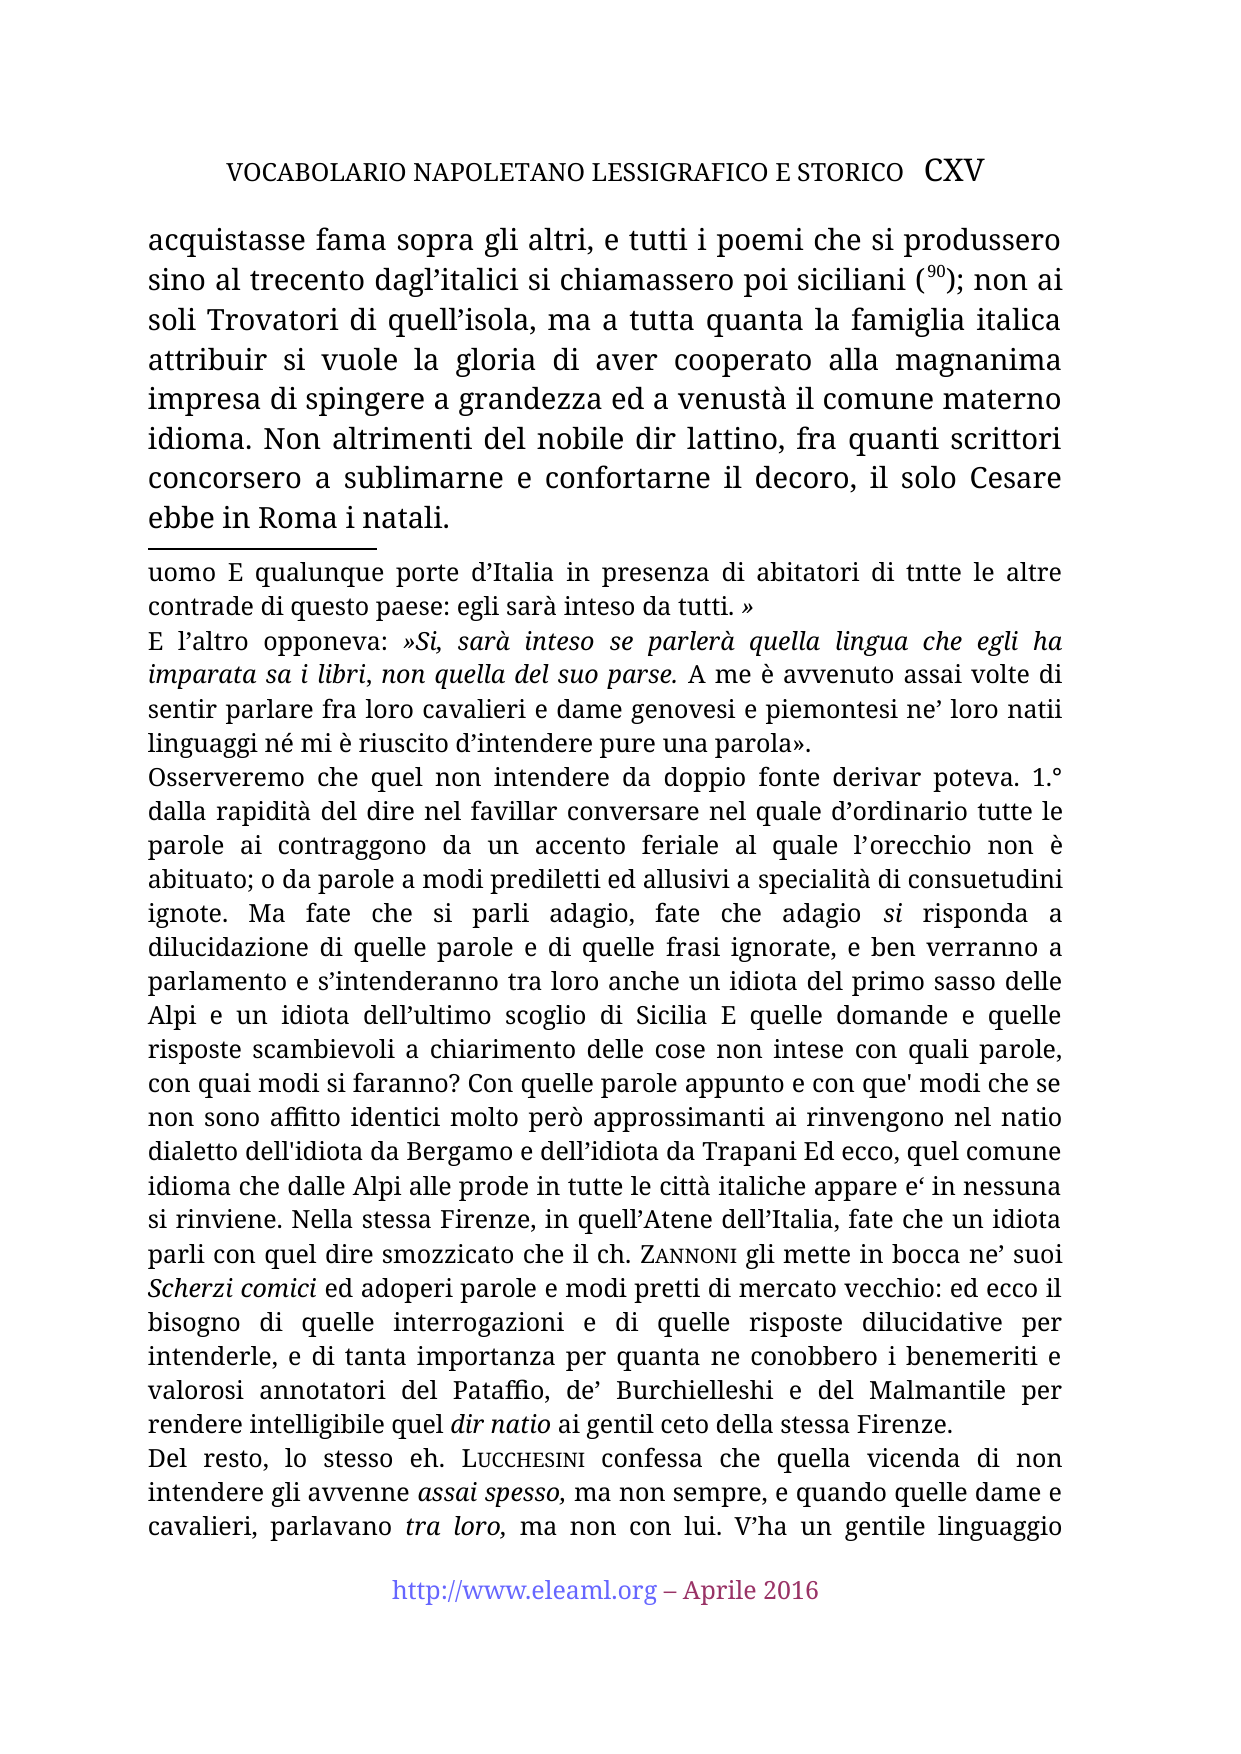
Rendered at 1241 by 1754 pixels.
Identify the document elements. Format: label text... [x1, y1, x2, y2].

text Osserveremo che quel non intendere da doppio fonte derivar poteva. 1.° dalla rapidità del dire nel favillar conversare nel quale d’ordinario tutte le parole ai contraggono da un accento feriale al quale l’orecchio non è abituato; o da parole a modi prediletti ed allusivi a specialità di consuetudini ignote. Ma fate che si parli adagio, fate che adagio si risponda a dilucidazione di quelle parole e di quelle frasi ignorate, e ben verranno a parlamento e s’intenderanno tra loro anche un idiota del primo sasso delle Alpi e un idiota dell’ultimo scoglio di Sicilia E quelle domande e quelle risposte scambievoli a chiarimento delle cose non intese con quali parole, con quai modi si faranno? Con quelle parole appunto e con que' modi che se non sono affitto identici molto però approssimanti ai rinvengono nel natio dialetto dell'idiota da Bergamo e dell’idiota da Trapani Ed ecco, quel comune idioma che dalle Alpi alle prode in tutte le città italiche appare e‘ in nessuna si rinviene. Nella stessa Firenze, in quell’Atene dell’Italia, fate che un idiota parli con quel dire smozzicato che il ch. Zannoni gli mette in bocca ne’ suoi Scherzi comici ed adoperi parole e modi pretti di mercato vecchio: ed ecco il bisogno di quelle interrogazioni e di quelle risposte dilucidative per intenderle, e di tanta importanza per quanta ne conobbero i benemeriti e valorosi annotatori del Pataffio, de’ Burchielleshi e del Malmantile per rendere intelligibile quel dir natio ai gentil ceto della stessa Firenze. [148, 759, 1063, 1441]
text Del resto, lo stesso eh. Lucchesini confessa che quella vicenda di non intendere gli avvenne assai spesso, ma non sempre, e quando quelle dame e cavalieri, parlavano tra loro, ma non con lui. V’ha un gentile linguaggio [148, 1441, 1063, 1543]
text E l’altro opponeva: »Si, sarà inteso se parlerà quella lingua che egli ha imparata sa i libri, non quella del suo parse. A me è avvenuto assai volte di sentir parlare fra loro cavalieri e dame genovesi e piemontesi ne’ loro natii linguaggi né mi è riuscito d’intendere pure una parola». [148, 623, 1063, 759]
text acquistasse fama sopra gli altri, e tutti i poemi che si produssero sino al trecento dagl’italici si chiamassero poi siciliani (); non ai soli Trovatori di quell’isola, ma a tutta quanta la famiglia italica attribuir si vuole la gloria di aver cooperato alla magnanima impresa di spingere a grandezza ed a venustà il comune materno idioma. Non altrimenti del nobile dir lattino, fra quanti scrittori concorsero a sublimarne e confortarne il decoro, il solo Cesare ebbe in Roma i natali. [148, 220, 1063, 537]
text uomo E qualunque porte d’Italia in presenza di abitatori di tntte le altre contrade di questo paese: egli sarà inteso da tutti. » [148, 555, 1063, 623]
